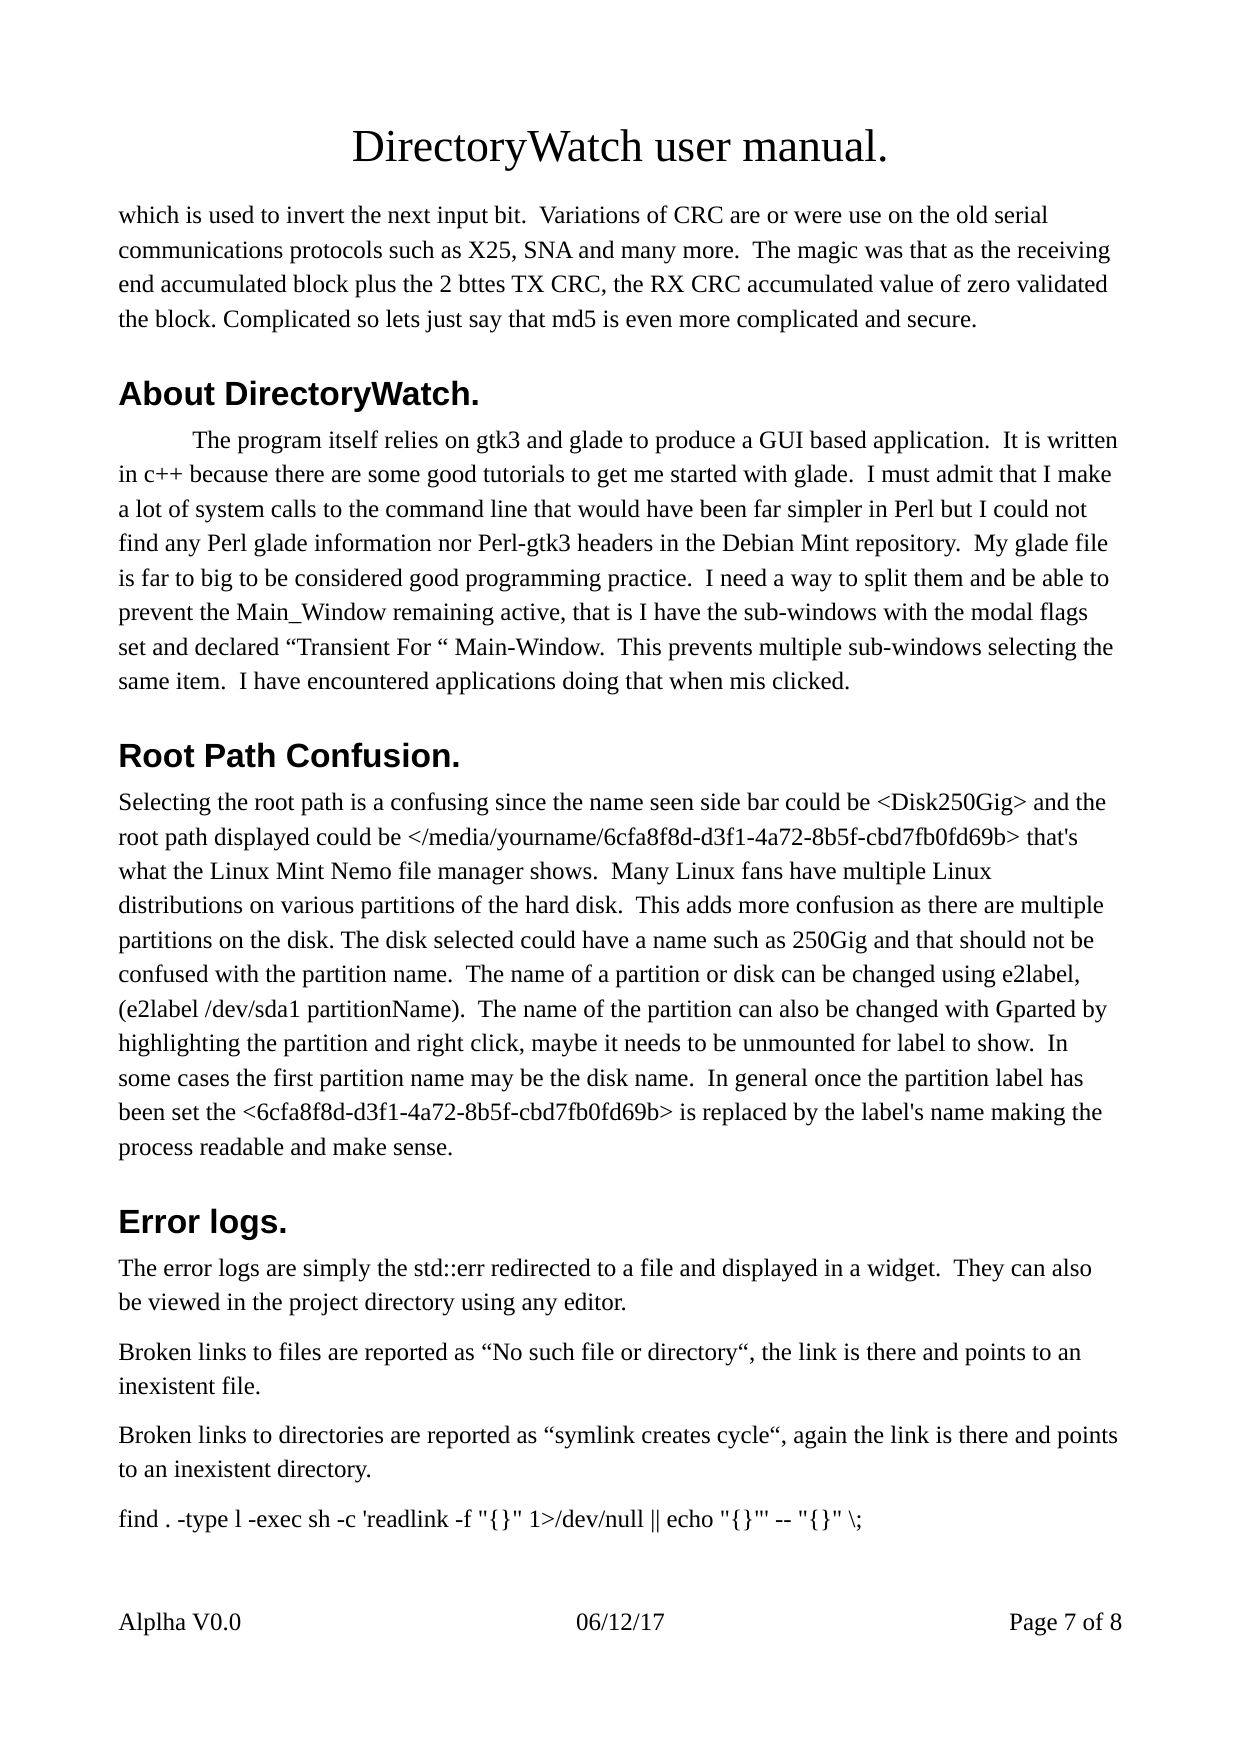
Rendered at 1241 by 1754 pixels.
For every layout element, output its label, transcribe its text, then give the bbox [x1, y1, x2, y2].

subtitle About DirectoryWatch. [118, 374, 1122, 412]
text find . -type l -exec sh -c 'readlink -f "{}" 1>/dev/null || echo "{}"' -- "{}" \; [118, 1504, 1122, 1532]
text The error logs are simply the std::err redirected to a file and displayed in a widget. They can also be viewed in the project directory using any editor. [118, 1253, 1122, 1316]
text Broken links to directories are reported as “symlink creates cycle“, again the link is there and points to an inexistent directory. [118, 1420, 1122, 1483]
subtitle Root Path Confusion. [118, 736, 1122, 775]
text which is used to invert the next input bit. Variations of CRC are or were use on the old serial communications protocols such as X25, SNA and many more. The magic was that as the receiving end accumulated block plus the 2 bttes TX CRC, the RX CRC accumulated value of zero validated the block. Complicated so lets just say that md5 is even more complicated and secure. [118, 200, 1122, 332]
text The program itself relies on gtk3 and glade to produce a GUI based application. It is written in c++ because there are some good tutorials to get me started with glade. I must admit that I make a lot of system calls to the command line that would have been far simpler in Perl but I could not find any Perl glade information nor Perl-gtk3 headers in the Debian Mint repository. My glade file is far to big to be considered good programming practice. I need a way to split them and be able to prevent the Main_Window remaining active, that is I have the sub-windows with the modal flags set and declared “Transient For “ Main-Window. This prevents multiple sub-windows selecting the same item. I have encountered applications doing that when mis clicked. [118, 425, 1122, 695]
text Broken links to files are reported as “No such file or directory“, the link is there and points to an inexistent file. [118, 1337, 1122, 1400]
subtitle Error logs. [118, 1202, 1122, 1241]
text Selecting the root path is a confusing since the name seen side bar could be <Disk250Gig> and the root path displayed could be </media/yourname/6cfa8f8d-d3f1-4a72-8b5f-cbd7fb0fd69b> that's what the Linux Mint Nemo file manager shows. Many Linux fans have multiple Linux distributions on various partitions of the hard disk. This adds more confusion as there are multiple partitions on the disk. The disk selected could have a name such as 250Gig and that should not be confused with the partition name. The name of a partition or disk can be changed using e2label, (e2label /dev/sda1 partitionName). The name of the partition can also be changed with Gparted by highlighting the partition and right click, maybe it needs to be unmounted for label to show. In some cases the first partition name may be the disk name. In general once the partition label has been set the <6cfa8f8d-d3f1-4a72-8b5f-cbd7fb0fd69b> is replaced by the label's name making the process readable and make sense. [118, 787, 1122, 1161]
